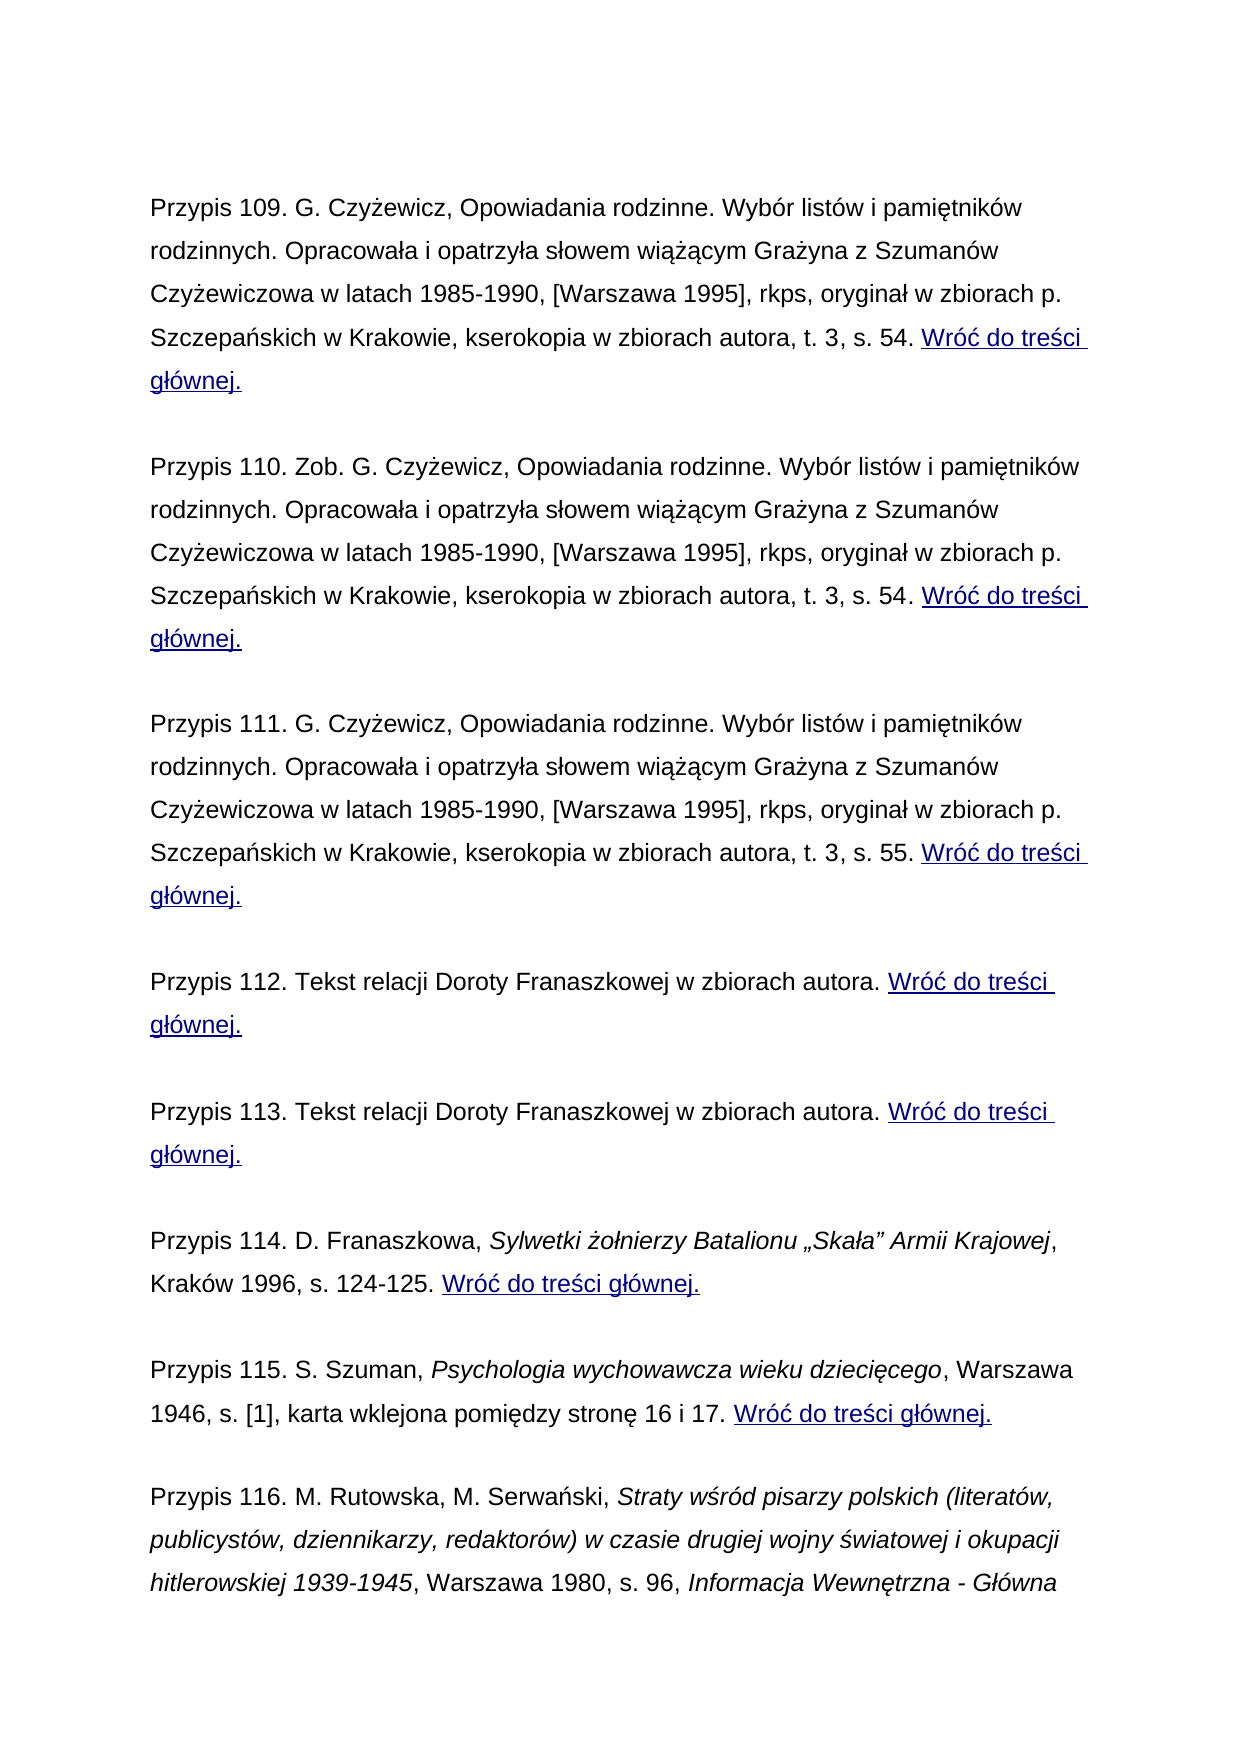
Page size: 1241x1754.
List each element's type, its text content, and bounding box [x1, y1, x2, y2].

text Przypis 114. D. Franaszkowa, Sylwetki żołnierzy Batalionu „Skała” Armii Krajowej, Kraków 1996, s. 124-125. Wróć do treści głównej. [150, 1226, 1090, 1298]
text Przypis 113. Tekst relacji Doroty Franaszkowej w zbiorach autora. Wróć do treści głównej. [150, 1097, 1090, 1168]
text Przypis 109. G. Czyżewicz, Opowiadania rodzinne. Wybór listów i pamiętników rodzinnych. Opracowała i opatrzyła słowem wiążącym Grażyna z Szumanów Czyżewiczowa w latach 1985-1990, [Warszawa 1995], rkps, oryginał w zbiorach p. Szczepańskich w Krakowie, kserokopia w zbiorach autora, t. 3, s. 54. Wróć do treści głównej. [150, 193, 1090, 394]
text Przypis 116. M. Rutowska, M. Serwański, Straty wśród pisarzy polskich (literatów, publicystów, dziennikarzy, redaktorów) w czasie drugiej wojny światowej i okupacji hitlerowskiej 1939-1945, Warszawa 1980, s. 96, Informacja Wewnętrzna - Główna [150, 1481, 1090, 1596]
text Przypis 111. G. Czyżewicz, Opowiadania rodzinne. Wybór listów i pamiętników rodzinnych. Opracowała i opatrzyła słowem wiążącym Grażyna z Szumanów Czyżewiczowa w latach 1985-1990, [Warszawa 1995], rkps, oryginał w zbiorach p. Szczepańskich w Krakowie, kserokopia w zbiorach autora, t. 3, s. 55. Wróć do treści głównej. [150, 708, 1090, 910]
text Przypis 112. Tekst relacji Doroty Franaszkowej w zbiorach autora. Wróć do treści głównej. [150, 967, 1090, 1039]
text Przypis 115. S. Szuman, Psychologia wychowawcza wieku dziecięcego, Warszawa 1946, s. [1], karta wklejona pomiędzy stronę 16 i 17. Wróć do treści głównej. [150, 1355, 1090, 1427]
text Przypis 110. Zob. G. Czyżewicz, Opowiadania rodzinne. Wybór listów i pamiętników rodzinnych. Opracowała i opatrzyła słowem wiążącym Grażyna z Szumanów Czyżewiczowa w latach 1985-1990, [Warszawa 1995], rkps, oryginał w zbiorach p. Szczepańskich w Krakowie, kserokopia w zbiorach autora, t. 3, s. 54. Wróć do treści głównej. [150, 452, 1090, 653]
